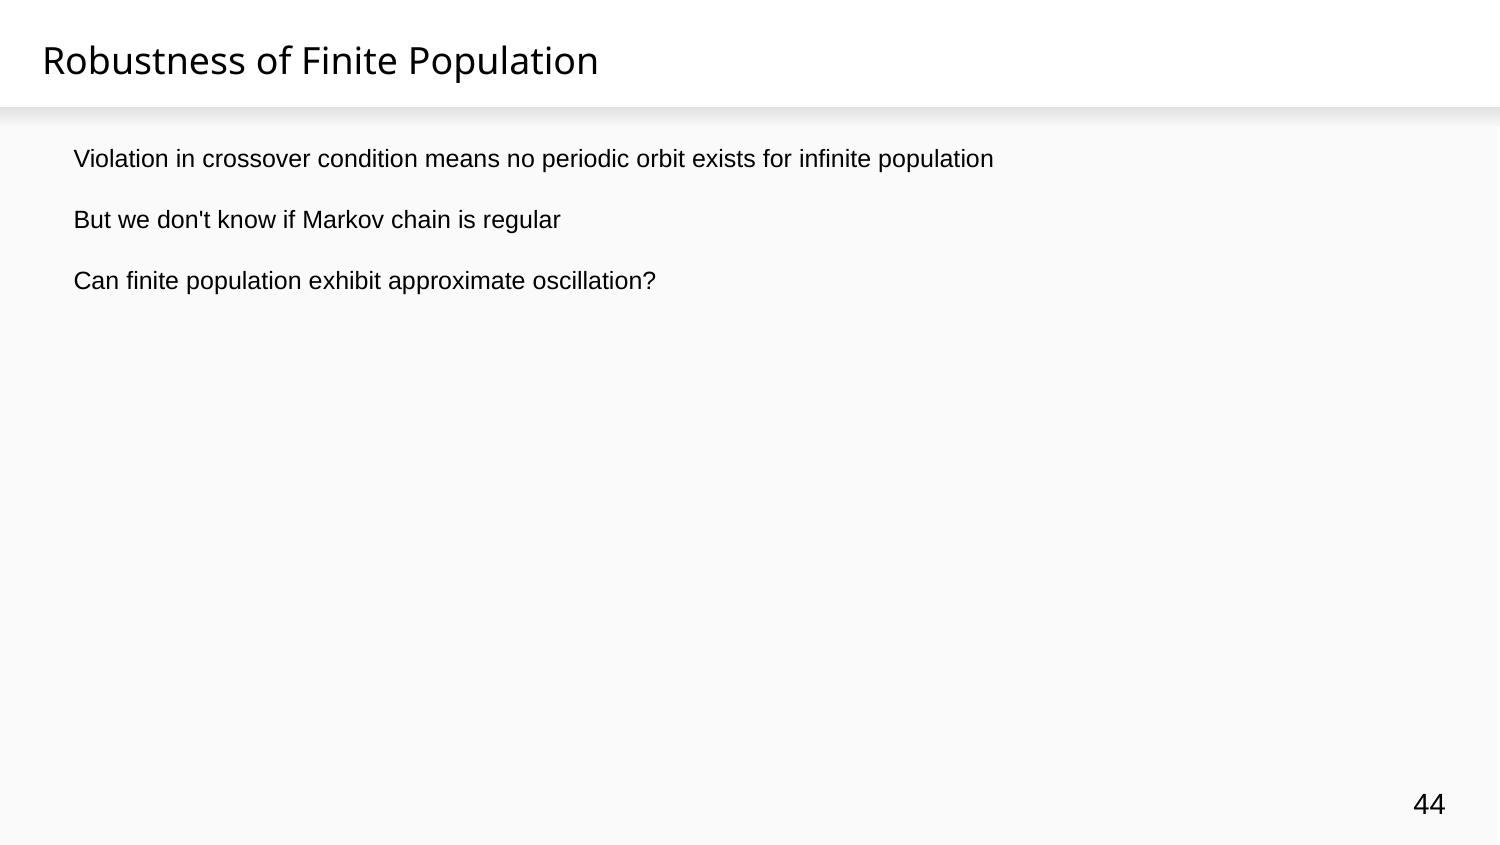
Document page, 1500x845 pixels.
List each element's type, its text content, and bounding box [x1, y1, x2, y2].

title Robustness of Finite Population [42, 10, 1491, 110]
text_box Violation in crossover condition means no periodic orbit exists for infinite population But we don't know if Markov chain is regular Can finite population exhibit approximate oscillation? [23, 137, 1218, 319]
